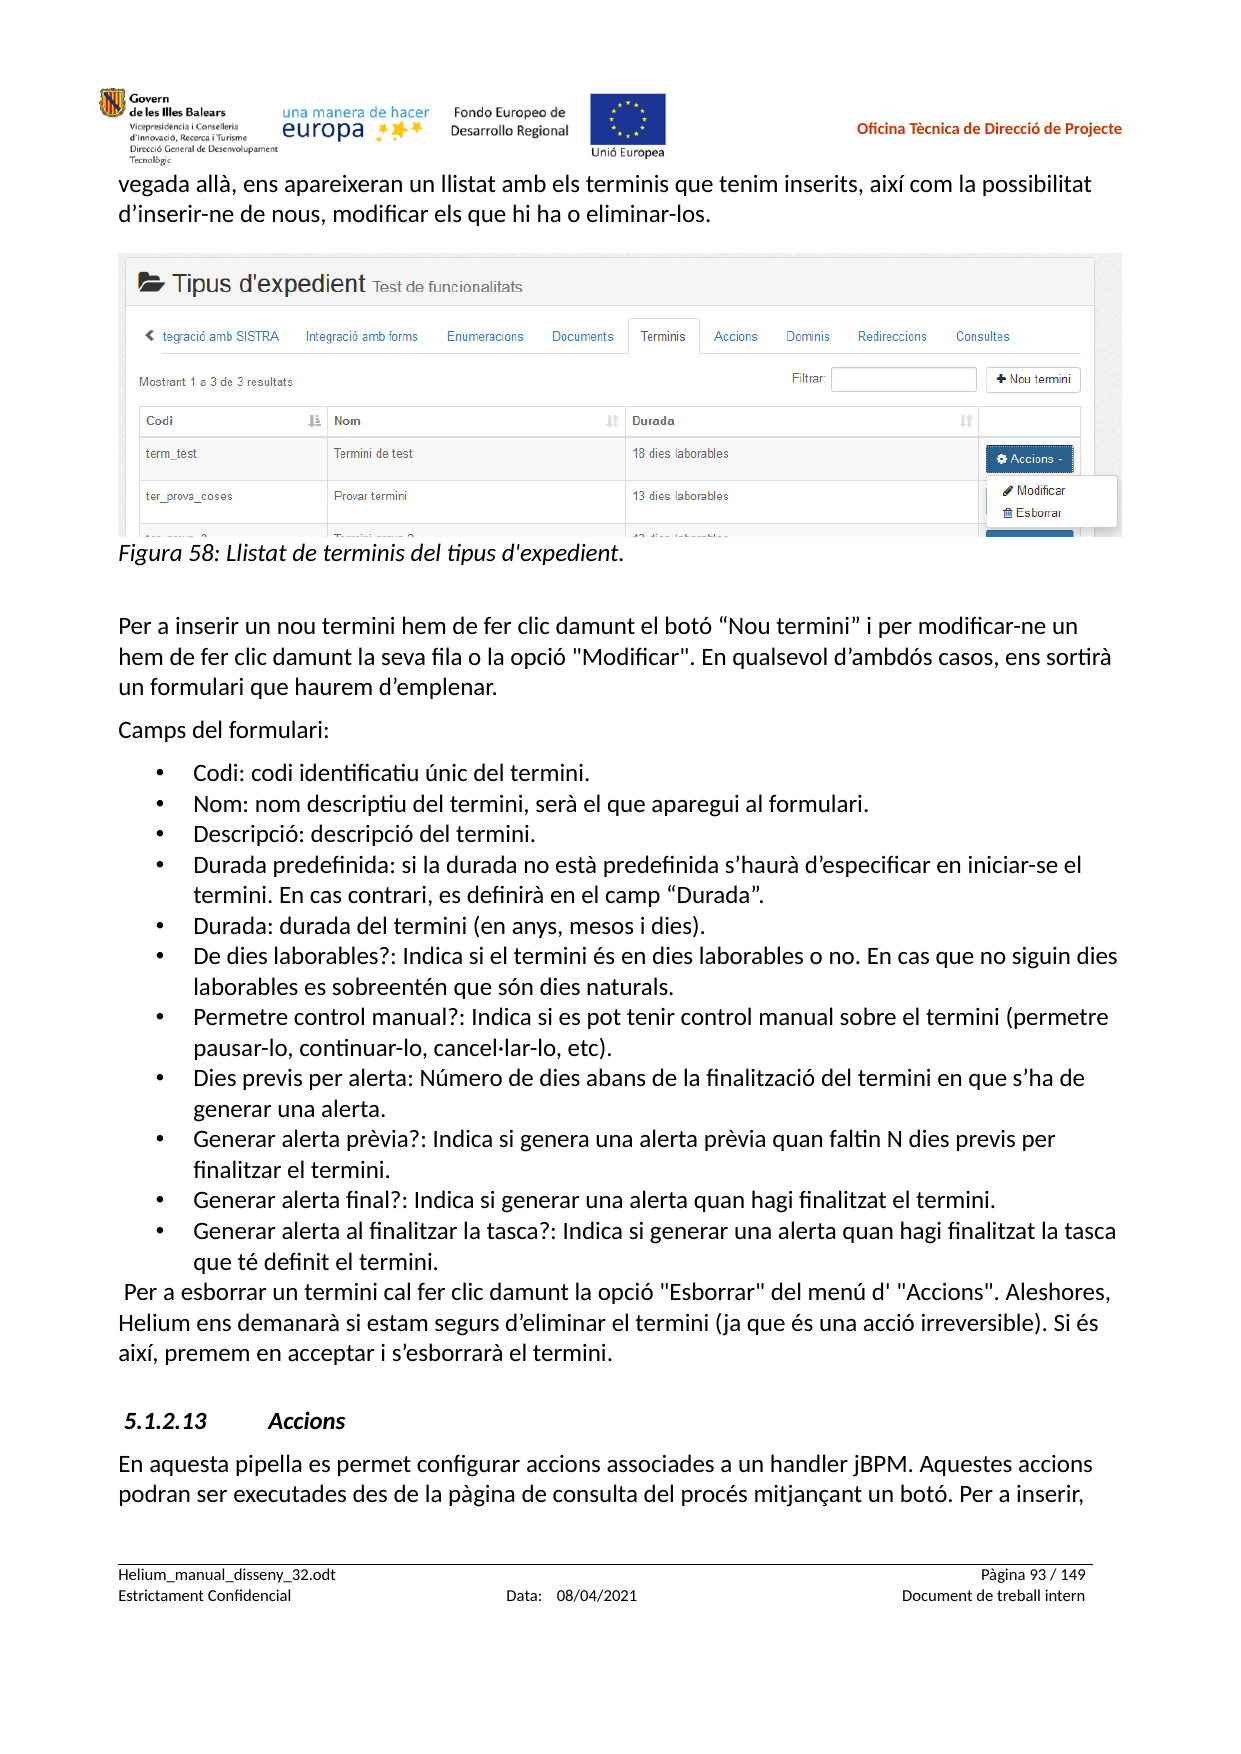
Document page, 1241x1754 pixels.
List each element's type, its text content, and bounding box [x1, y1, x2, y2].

list Generar alerta final?: Indica si generar una alerta quan hagi finalitzat el termini. [156, 1185, 1122, 1215]
list De dies laborables?: Indica si el termini és en dies laborables o no. En cas que no siguin dies laborables es sobreentén que són dies naturals. [156, 941, 1122, 1002]
picture [99, 87, 668, 166]
list Generar alerta prèvia?: Indica si genera una alerta prèvia quan faltin N dies previs per finalitzar el termini. [156, 1124, 1122, 1185]
text vegada allà, ens apareixeran un llistat amb els terminis que tenim inserits, així com la possibilitat d’inserir-ne de nous, modificar els que hi ha o eliminar-los. [118, 168, 1122, 229]
text Camps del formulari: [118, 714, 1122, 745]
list Permetre control manual?: Indica si es pot tenir control manual sobre el termini (permetre pausar-lo, continuar-lo, cancel·lar-lo, etc). [156, 1002, 1122, 1063]
list Descripció: descripció del termini. [156, 818, 1122, 849]
subtitle Accions [118, 1405, 1122, 1436]
list Codi: codi identificatiu únic del termini. [156, 757, 1122, 788]
text Per a inserir un nou termini hem de fer clic damunt el botó “Nou termini” i per modificar-ne un hem de fer clic damunt la seva fila o la opció "Modificar". En qualsevol d’ambdós casos, ens sortirà un formulari que haurem d’emplenar. [118, 610, 1122, 702]
text Figura 58: Llistat de terminis del tipus d'expedient. [118, 537, 1122, 567]
list Durada predefinida: si la durada no està predefinida s’haurà d’especificar en iniciar-se el termini. En cas contrari, es definirà en el camp “Durada”. [156, 849, 1122, 910]
list Durada: durada del termini (en anys, mesos i dies). [156, 910, 1122, 941]
list Nom: nom descriptiu del termini, serà el que aparegui al formulari. [156, 788, 1122, 818]
list Generar alerta al finalitzar la tasca?: Indica si generar una alerta quan hagi finalitzat la tasca que té definit el termini. [156, 1215, 1122, 1276]
list Dies previs per alerta: Número de dies abans de la finalització del termini en que s’ha de generar una alerta. [156, 1063, 1122, 1124]
picture [118, 253, 1123, 537]
text Per a esborrar un termini cal fer clic damunt la opció "Esborrar" del menú d' "Accions". Aleshores, Helium ens demanarà si estam segurs d’eliminar el termini (ja que és una acció irreversible). Si és així, premem en acceptar i s’esborrarà el termini. [118, 1276, 1122, 1368]
text En aquesta pipella es permet configurar accions associades a un handler jBPM. Aquestes accions podran ser executades des de la pàgina de consulta del procés mitjançant un botó. Per a inserir, [118, 1448, 1122, 1509]
